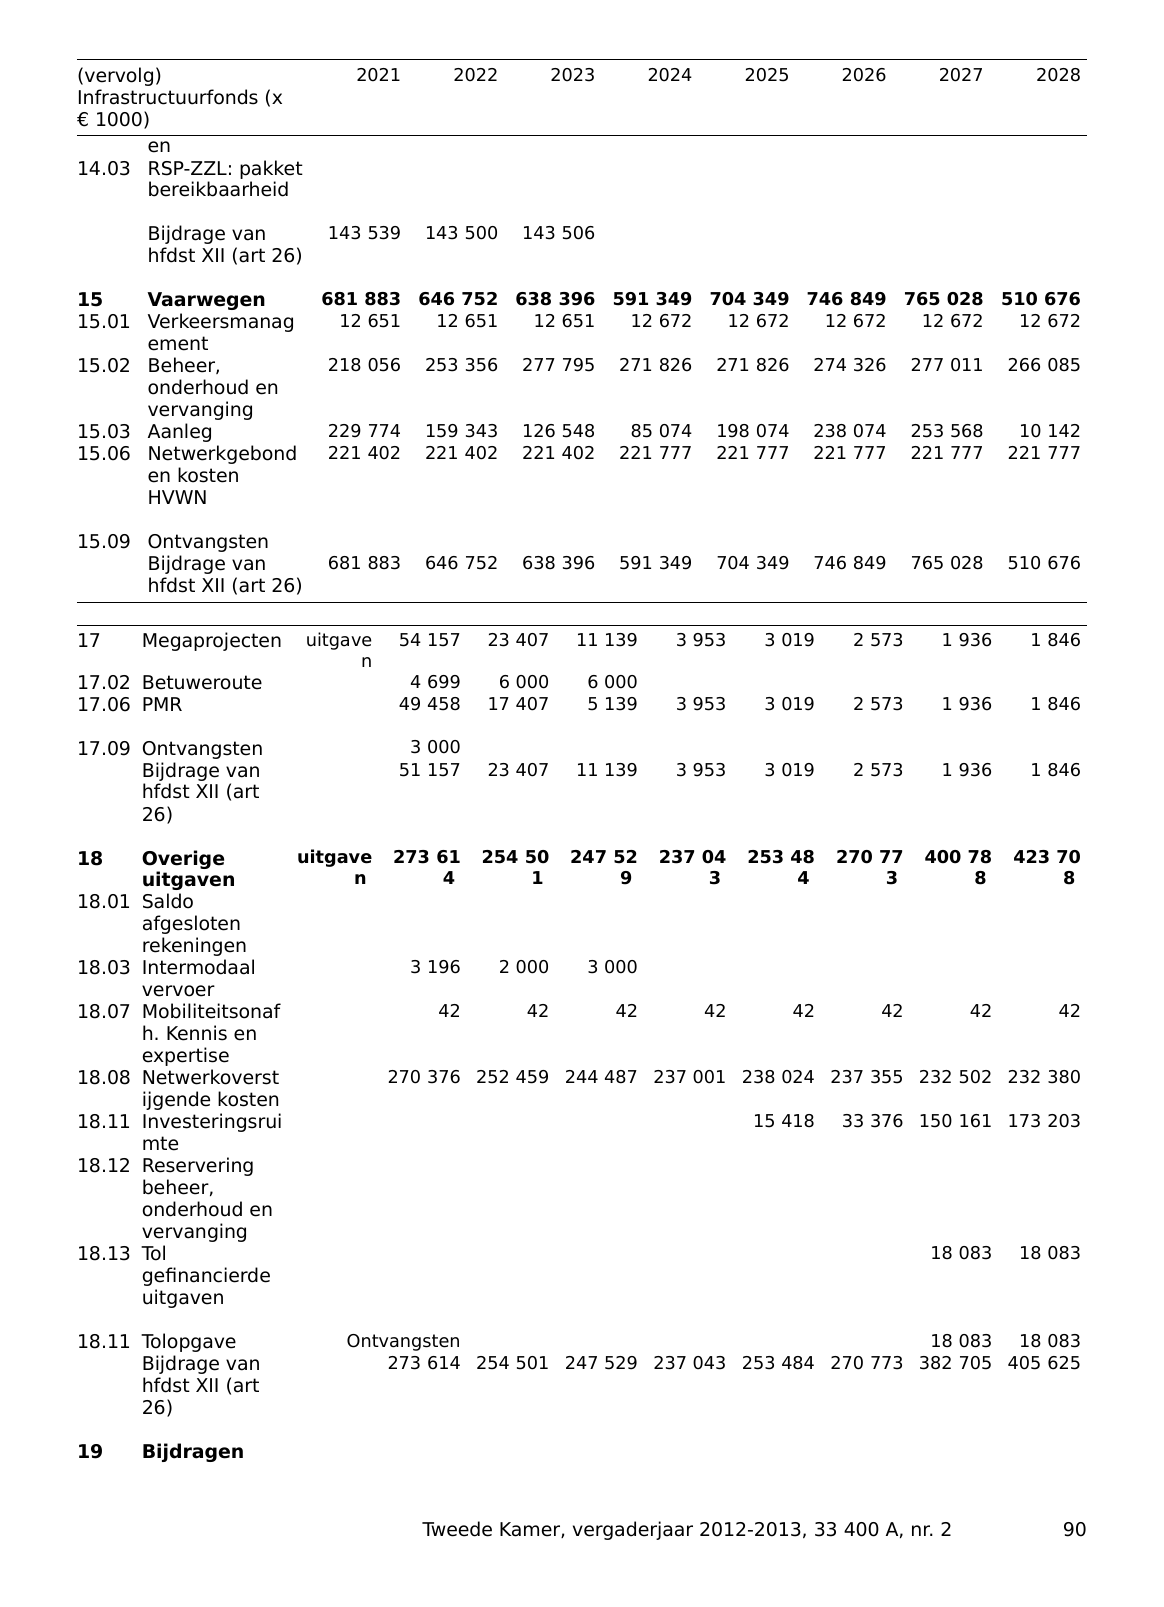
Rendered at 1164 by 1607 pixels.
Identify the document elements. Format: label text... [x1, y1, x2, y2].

table_cell Verkeersmanagement [141, 311, 310, 355]
table_cell 51 157 [378, 760, 466, 825]
table_cell [77, 201, 141, 223]
table_cell [504, 158, 601, 201]
table_cell [644, 957, 732, 1001]
table_cell [892, 509, 989, 531]
table_cell [289, 738, 378, 759]
table_cell 681 883 [310, 553, 407, 602]
table_cell 42 [909, 1001, 998, 1067]
table_cell 423 708 [998, 848, 1087, 891]
table_cell 198 074 [698, 421, 795, 443]
table_cell [77, 825, 136, 847]
table_cell [555, 1243, 644, 1309]
table_cell [644, 1441, 732, 1463]
table_cell 1 846 [998, 694, 1087, 716]
table_cell 221 777 [601, 443, 698, 509]
table_cell [998, 825, 1087, 847]
table_cell 3 019 [732, 694, 821, 716]
table_cell 704 349 [698, 289, 795, 311]
table_cell [555, 891, 644, 957]
table_cell [407, 158, 504, 201]
table_cell Bijdragen [136, 1441, 289, 1463]
table_cell 253 484 [732, 1353, 821, 1419]
table_header (vervolg) Infrastructuurfonds (x € 1000) [77, 60, 310, 135]
table_cell 238 074 [795, 421, 892, 443]
table_cell [289, 1309, 378, 1331]
table_cell [601, 223, 698, 267]
table_cell 221 777 [990, 443, 1087, 509]
table_cell 221 777 [892, 443, 989, 509]
table_cell [289, 1067, 378, 1111]
table_cell 18 083 [998, 1243, 1087, 1309]
table_cell [378, 1111, 466, 1155]
table_header 2024 [601, 60, 698, 135]
table_cell [289, 1001, 378, 1067]
table_cell 638 396 [504, 289, 601, 311]
table_cell [141, 267, 310, 289]
table_header 17 [77, 626, 136, 672]
table_cell [698, 509, 795, 531]
table_cell 1 936 [909, 760, 998, 825]
table_cell [289, 891, 378, 957]
table_cell [555, 716, 644, 737]
table_cell [698, 201, 795, 223]
table_cell [909, 1441, 998, 1463]
table_cell [998, 1419, 1087, 1441]
table_cell 237 043 [644, 1353, 732, 1419]
table_cell Beheer, onderhoud en vervanging [141, 355, 310, 421]
table_cell 270 376 [378, 1067, 466, 1111]
table_cell [732, 1243, 821, 1309]
table_header 3 019 [732, 626, 821, 672]
table_cell 247 529 [555, 848, 644, 891]
table_cell [909, 1309, 998, 1331]
table_cell [909, 716, 998, 737]
table_cell Aanleg [141, 421, 310, 443]
table_cell [892, 158, 989, 201]
table_cell 247 529 [555, 1353, 644, 1419]
table_cell [732, 1155, 821, 1243]
table_cell 15.03 [77, 421, 141, 443]
table_cell [555, 1155, 644, 1243]
table_cell [990, 531, 1087, 553]
table_cell 638 396 [504, 553, 601, 602]
table_cell [407, 267, 504, 289]
table_cell [289, 1111, 378, 1155]
table_cell 237 355 [821, 1067, 909, 1111]
table_cell [795, 531, 892, 553]
table_cell Bijdrage van hfdst XII (art 26) [136, 1353, 289, 1419]
table_cell [795, 267, 892, 289]
table_cell Tol gefinancierde uitgaven [136, 1243, 289, 1309]
table_cell [289, 1243, 378, 1309]
table_cell [378, 1441, 466, 1463]
table_cell 11 139 [555, 760, 644, 825]
table_cell Netwerkgebonden kosten HVWN [141, 443, 310, 509]
table_cell [732, 957, 821, 1001]
table_cell [289, 716, 378, 737]
table_cell [77, 1353, 136, 1419]
table_cell 3 000 [555, 957, 644, 1001]
table_cell 17.06 [77, 694, 136, 716]
table_cell [77, 267, 141, 289]
table_header 1 936 [909, 626, 998, 672]
table_cell 5 139 [555, 694, 644, 716]
table_cell [998, 1309, 1087, 1331]
table_cell 42 [998, 1001, 1087, 1067]
table_cell 15.06 [77, 443, 141, 509]
table_cell [407, 201, 504, 223]
table_cell [698, 158, 795, 201]
table_cell 591 349 [601, 553, 698, 602]
table_cell [644, 672, 732, 693]
table_cell 274 326 [795, 355, 892, 421]
table_cell [466, 1309, 555, 1331]
table_cell 126 548 [504, 421, 601, 443]
table_cell [310, 136, 407, 157]
table_cell Overige uitgaven [136, 848, 289, 891]
table_cell 746 849 [795, 289, 892, 311]
table_cell 232 380 [998, 1067, 1087, 1111]
table_cell [504, 201, 601, 223]
table_cell 15 418 [732, 1111, 821, 1155]
table_cell [77, 1419, 136, 1441]
table_cell 85 074 [601, 421, 698, 443]
table_cell 510 676 [990, 553, 1087, 602]
table_cell Intermodaal vervoer [136, 957, 289, 1001]
table_cell 6 000 [466, 672, 555, 693]
table_cell [732, 1309, 821, 1331]
table_header 2025 [698, 60, 795, 135]
table_cell [466, 1331, 555, 1353]
table_cell [601, 267, 698, 289]
table_cell [555, 738, 644, 759]
table_cell 18 083 [909, 1243, 998, 1309]
table_cell PMR [136, 694, 289, 716]
table_cell [77, 509, 141, 531]
table_cell 12 672 [698, 311, 795, 355]
table_cell Netwerkoverstijgende kosten [136, 1067, 289, 1111]
table_cell 271 826 [601, 355, 698, 421]
table_cell 42 [732, 1001, 821, 1067]
table_cell 15.09 [77, 531, 141, 553]
table_cell 42 [378, 1001, 466, 1067]
table_cell en [141, 136, 310, 157]
table_cell 237 043 [644, 848, 732, 891]
table_cell [892, 201, 989, 223]
table_cell [909, 825, 998, 847]
table_cell [378, 891, 466, 957]
table_cell [466, 1155, 555, 1243]
table_cell Tolopgave [136, 1331, 289, 1353]
table_cell [644, 825, 732, 847]
table_cell 232 502 [909, 1067, 998, 1111]
table_cell 253 484 [732, 848, 821, 891]
table_cell [289, 825, 378, 847]
table_header 2028 [990, 60, 1087, 135]
table_cell 42 [644, 1001, 732, 1067]
table_cell [644, 1111, 732, 1155]
table_cell 238 024 [732, 1067, 821, 1111]
table_cell RSP-ZZL: pakket bereikbaarheid [141, 158, 310, 201]
table_cell [909, 957, 998, 1001]
table_cell [990, 201, 1087, 223]
table_cell 12 672 [892, 311, 989, 355]
table_cell [310, 201, 407, 223]
table_cell [998, 1441, 1087, 1463]
table_cell 221 777 [795, 443, 892, 509]
table_cell [289, 1353, 378, 1419]
table_cell 42 [555, 1001, 644, 1067]
table_cell 2 000 [466, 957, 555, 1001]
table_cell Ontvangsten [289, 1331, 466, 1353]
table_cell [698, 267, 795, 289]
table_cell 17.02 [77, 672, 136, 693]
table_cell 400 788 [909, 848, 998, 891]
table_cell 382 705 [909, 1353, 998, 1419]
table_cell Bijdrage van hfdst XII (art 26) [141, 553, 310, 602]
table_cell [732, 825, 821, 847]
table_cell [289, 760, 378, 825]
table_header 2023 [504, 60, 601, 135]
table_cell 12 651 [310, 311, 407, 355]
table_cell [821, 1243, 909, 1309]
table_cell 229 774 [310, 421, 407, 443]
table_cell Reservering beheer, onderhoud en vervanging [136, 1155, 289, 1243]
table_cell Vaarwegen [141, 289, 310, 311]
table_cell [644, 1331, 732, 1353]
table_header 2021 [310, 60, 407, 135]
table_header 2022 [407, 60, 504, 135]
table_cell [378, 1309, 466, 1331]
table_cell uitgaven [289, 848, 378, 891]
table_cell 2 573 [821, 760, 909, 825]
table_cell [821, 825, 909, 847]
table_cell [990, 136, 1087, 157]
table_cell 221 402 [407, 443, 504, 509]
table_cell [795, 223, 892, 267]
table_cell 244 487 [555, 1067, 644, 1111]
table_cell [795, 136, 892, 157]
table_cell 19 [77, 1441, 136, 1463]
table_cell [466, 1419, 555, 1441]
table_cell 49 458 [378, 694, 466, 716]
table_cell [998, 672, 1087, 693]
table_cell 271 826 [698, 355, 795, 421]
table_cell Ontvangsten [136, 738, 289, 759]
table_cell [909, 1155, 998, 1243]
table_cell [378, 1419, 466, 1441]
table_cell [555, 825, 644, 847]
table_cell [795, 201, 892, 223]
table_cell [698, 223, 795, 267]
table_cell [601, 531, 698, 553]
table_cell 765 028 [892, 289, 989, 311]
table_cell [504, 267, 601, 289]
table_cell [77, 136, 141, 157]
table_cell [732, 1441, 821, 1463]
table_header 54 157 [378, 626, 466, 672]
table_cell 173 203 [998, 1111, 1087, 1155]
table_cell 18.11 [77, 1111, 136, 1155]
table_cell [77, 1309, 136, 1331]
table_cell 143 506 [504, 223, 601, 267]
table_cell 143 500 [407, 223, 504, 267]
table_cell Betuweroute [136, 672, 289, 693]
table_cell [310, 509, 407, 531]
table_cell [909, 738, 998, 759]
table_cell 237 001 [644, 1067, 732, 1111]
table_cell 681 883 [310, 289, 407, 311]
table_cell [289, 1155, 378, 1243]
table_cell 17 407 [466, 694, 555, 716]
table_header 1 846 [998, 626, 1087, 672]
table_cell 15.02 [77, 355, 141, 421]
table_cell [990, 267, 1087, 289]
table_cell [504, 531, 601, 553]
table_cell [821, 716, 909, 737]
table_cell [555, 1309, 644, 1331]
table_cell 18.11 [77, 1331, 136, 1353]
table_cell [644, 891, 732, 957]
table_cell 270 773 [821, 1353, 909, 1419]
table_cell 3 019 [732, 760, 821, 825]
table_cell [821, 738, 909, 759]
table_cell [466, 716, 555, 737]
table_cell 646 752 [407, 553, 504, 602]
table_header 23 407 [466, 626, 555, 672]
table_cell [732, 1331, 821, 1353]
table_cell 405 625 [998, 1353, 1087, 1419]
table_cell 646 752 [407, 289, 504, 311]
table_cell [77, 553, 141, 602]
table_cell 12 651 [504, 311, 601, 355]
table_cell [378, 1243, 466, 1309]
table_cell 23 407 [466, 760, 555, 825]
table_cell 221 402 [310, 443, 407, 509]
table_cell 18.12 [77, 1155, 136, 1243]
table_cell [466, 825, 555, 847]
table_cell 12 651 [407, 311, 504, 355]
table_cell Saldo afgesloten rekeningen [136, 891, 289, 957]
table_cell [136, 1309, 289, 1331]
table_cell 591 349 [601, 289, 698, 311]
table_cell 510 676 [990, 289, 1087, 311]
table_cell [821, 891, 909, 957]
table_cell 18.01 [77, 891, 136, 957]
table_cell [289, 1441, 378, 1463]
table_cell [990, 158, 1087, 201]
table_cell 18 [77, 848, 136, 891]
table_cell 221 777 [698, 443, 795, 509]
table_cell [892, 136, 989, 157]
table_cell [504, 509, 601, 531]
table_cell 704 349 [698, 553, 795, 602]
table_cell 1 936 [909, 694, 998, 716]
table_cell 253 568 [892, 421, 989, 443]
table_cell [909, 1419, 998, 1441]
table_cell 765 028 [892, 553, 989, 602]
table_cell [821, 1309, 909, 1331]
table_cell [555, 1441, 644, 1463]
table_cell [504, 136, 601, 157]
table_cell [998, 716, 1087, 737]
table_cell [732, 716, 821, 737]
table_cell 3 196 [378, 957, 466, 1001]
table_header 11 139 [555, 626, 644, 672]
table_cell 3 953 [644, 760, 732, 825]
table_cell [990, 509, 1087, 531]
table_cell [141, 201, 310, 223]
table_cell 12 672 [990, 311, 1087, 355]
table_cell [601, 158, 698, 201]
table_header uitgaven [289, 626, 378, 672]
table_cell 254 501 [466, 848, 555, 891]
table_cell 42 [821, 1001, 909, 1067]
table_cell [698, 531, 795, 553]
table_cell [821, 672, 909, 693]
table_cell 270 773 [821, 848, 909, 891]
table_cell 277 795 [504, 355, 601, 421]
table_cell [998, 1155, 1087, 1243]
table_cell 3 953 [644, 694, 732, 716]
table_cell 277 011 [892, 355, 989, 421]
table_cell [601, 136, 698, 157]
table_cell [644, 1155, 732, 1243]
table_cell [407, 136, 504, 157]
table_cell [466, 1441, 555, 1463]
table_cell [136, 1419, 289, 1441]
table_cell Ontvangsten [141, 531, 310, 553]
table_cell 266 085 [990, 355, 1087, 421]
table_cell [77, 716, 136, 737]
table_cell 33 376 [821, 1111, 909, 1155]
table_cell [732, 738, 821, 759]
table_header 2027 [892, 60, 989, 135]
table_cell [136, 716, 289, 737]
table_header 2 573 [821, 626, 909, 672]
table_header 3 953 [644, 626, 732, 672]
table_cell [892, 223, 989, 267]
table_cell [378, 1155, 466, 1243]
table_cell 6 000 [555, 672, 644, 693]
table_cell [310, 531, 407, 553]
table_cell [136, 825, 289, 847]
table_cell [77, 760, 136, 825]
table_cell [601, 509, 698, 531]
table_cell [732, 891, 821, 957]
table_cell 12 672 [601, 311, 698, 355]
table_cell 3 000 [378, 738, 466, 759]
table_cell [795, 158, 892, 201]
table_cell [892, 267, 989, 289]
table_cell Investeringsruimte [136, 1111, 289, 1155]
table_cell 254 501 [466, 1353, 555, 1419]
table_cell 15 [77, 289, 141, 311]
table_cell [732, 672, 821, 693]
table_cell 18.03 [77, 957, 136, 1001]
table_cell [795, 509, 892, 531]
table_cell [732, 1419, 821, 1441]
table_cell 746 849 [795, 553, 892, 602]
table_cell 1 846 [998, 760, 1087, 825]
table_cell [821, 1419, 909, 1441]
table_cell [998, 957, 1087, 1001]
table_cell [909, 672, 998, 693]
table_cell [644, 738, 732, 759]
table_cell 18.08 [77, 1067, 136, 1111]
table_cell 273 614 [378, 848, 466, 891]
table_cell [407, 509, 504, 531]
table_header Megaprojecten [136, 626, 289, 672]
table_cell [555, 1111, 644, 1155]
table_cell [289, 694, 378, 716]
table_cell [289, 1419, 378, 1441]
table_cell 4 699 [378, 672, 466, 693]
table_cell [998, 891, 1087, 957]
table_header 2026 [795, 60, 892, 135]
table_cell [466, 1111, 555, 1155]
table_cell Bijdrage van hfdst XII (art 26) [136, 760, 289, 825]
table_cell 218 056 [310, 355, 407, 421]
table_cell [378, 716, 466, 737]
table_cell [990, 223, 1087, 267]
table_cell 18.07 [77, 1001, 136, 1067]
table_cell Bijdrage van hfdst XII (art 26) [141, 223, 310, 267]
table_cell 42 [466, 1001, 555, 1067]
table_cell [698, 136, 795, 157]
table_cell [289, 672, 378, 693]
table_cell [466, 1243, 555, 1309]
table_cell [310, 158, 407, 201]
table_cell [555, 1331, 644, 1353]
table_cell [892, 531, 989, 553]
table_cell 273 614 [378, 1353, 466, 1419]
table_cell [821, 1331, 909, 1353]
table_cell [821, 1155, 909, 1243]
table_cell [310, 267, 407, 289]
table_cell [407, 531, 504, 553]
table_cell 10 142 [990, 421, 1087, 443]
table_cell 14.03 [77, 158, 141, 201]
table_cell 17.09 [77, 738, 136, 759]
table_cell 18 083 [998, 1331, 1087, 1353]
table_cell [141, 509, 310, 531]
table_cell 18.13 [77, 1243, 136, 1309]
table_cell [601, 201, 698, 223]
table_cell [644, 1419, 732, 1441]
table_cell 221 402 [504, 443, 601, 509]
table_cell [555, 1419, 644, 1441]
table_cell [378, 825, 466, 847]
table_cell 150 161 [909, 1111, 998, 1155]
table_cell 143 539 [310, 223, 407, 267]
table_cell 252 459 [466, 1067, 555, 1111]
table_cell [821, 957, 909, 1001]
table_cell [998, 738, 1087, 759]
table_cell 18 083 [909, 1331, 998, 1353]
table_cell 12 672 [795, 311, 892, 355]
table_cell [644, 1243, 732, 1309]
table_cell [289, 957, 378, 1001]
table_cell 253 356 [407, 355, 504, 421]
table_cell [466, 891, 555, 957]
table_cell [821, 1441, 909, 1463]
table_cell [466, 738, 555, 759]
table_cell 159 343 [407, 421, 504, 443]
table_cell 15.01 [77, 311, 141, 355]
table_cell [77, 223, 141, 267]
table_cell 2 573 [821, 694, 909, 716]
table_cell Mobiliteitsonafh. Kennis en expertise [136, 1001, 289, 1067]
table_cell [909, 891, 998, 957]
table_cell [644, 716, 732, 737]
table_cell [644, 1309, 732, 1331]
